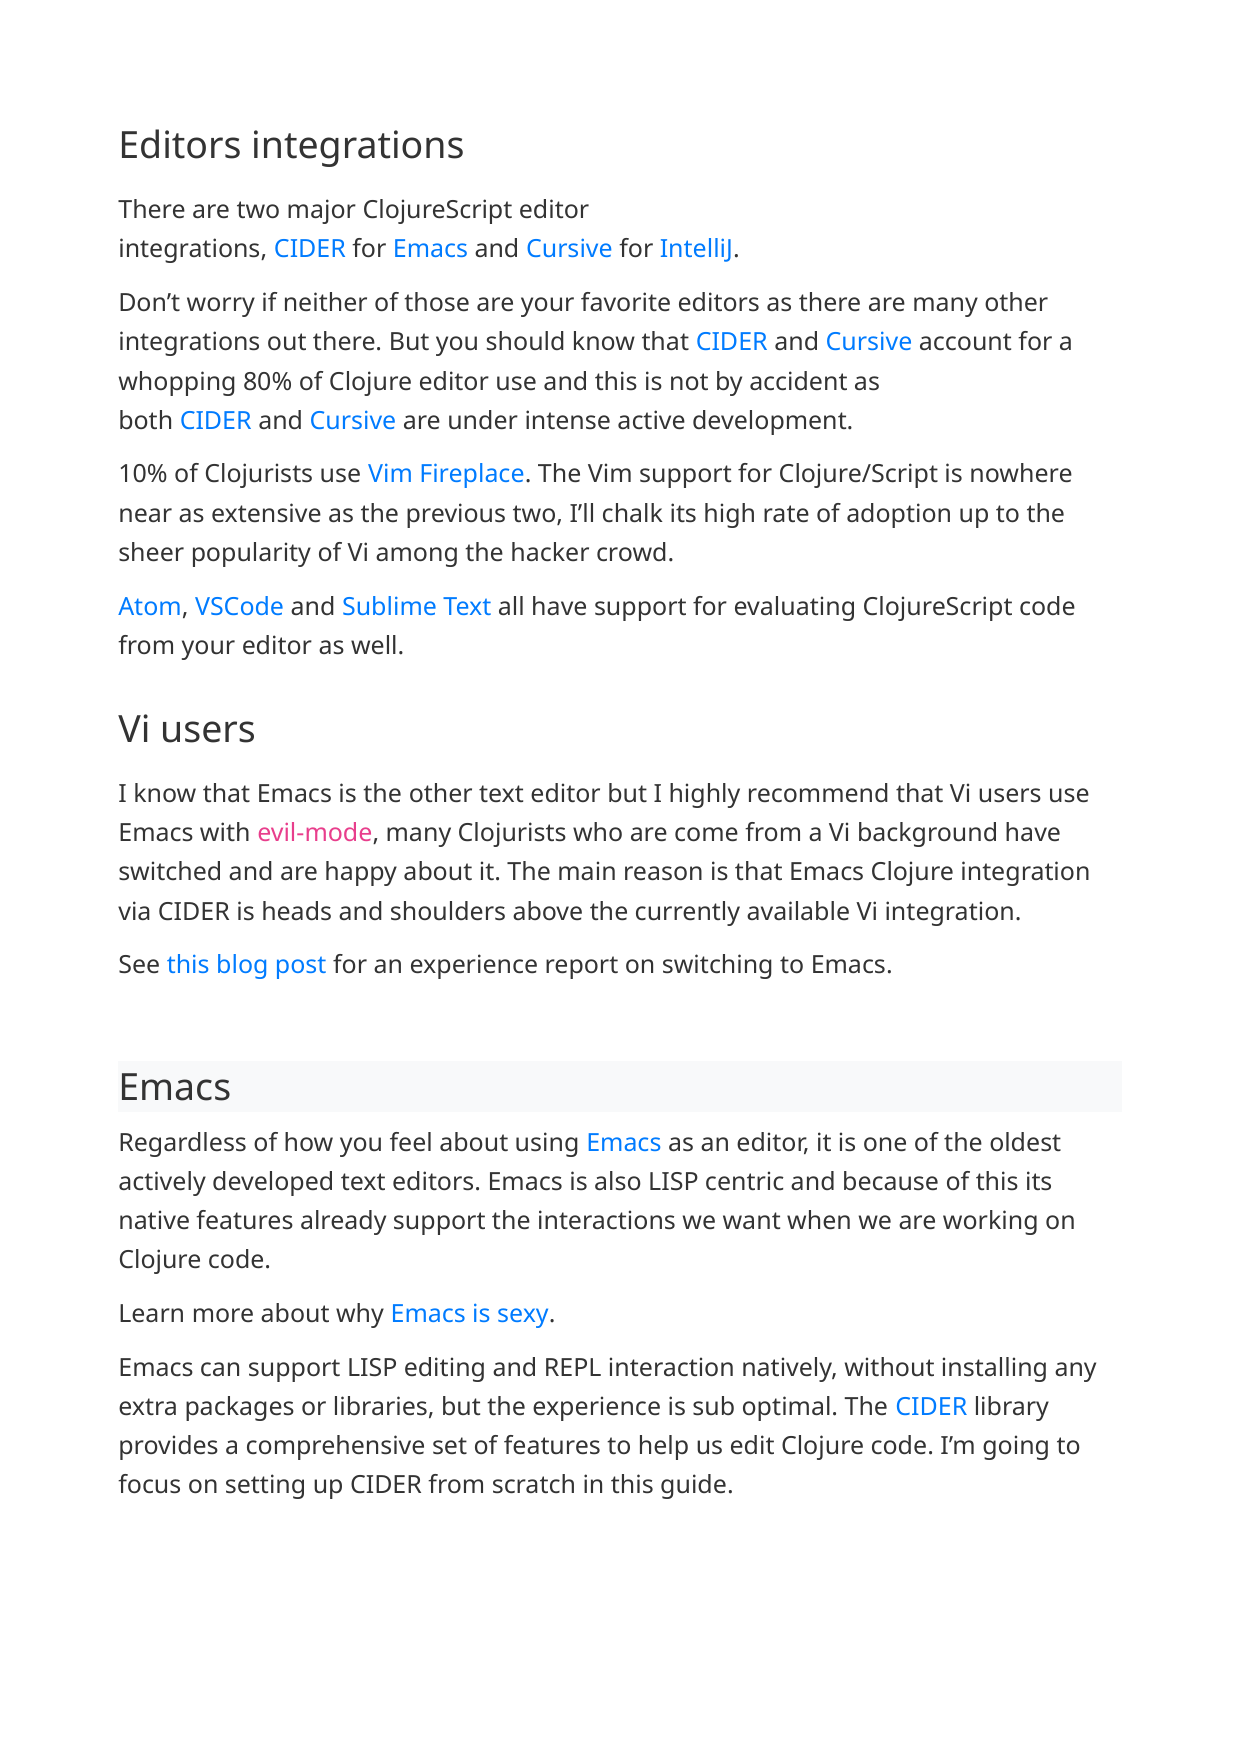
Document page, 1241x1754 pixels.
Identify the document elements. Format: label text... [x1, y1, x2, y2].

text Learn more about why Emacs is sexy. [118, 1295, 1122, 1329]
text 10% of Clojurists use Vim Fireplace. The Vim support for Clojure/Script is nowhere near as extensive as the previous two, I’ll chalk its high rate of adoption up to the sheer popularity of Vi among the hacker crowd. [118, 456, 1122, 568]
text Atom, VSCode and Sublime Text all have support for evaluating ClojureScript code from your editor as well. [118, 588, 1122, 661]
subtitle Editors integrations [118, 118, 1122, 169]
text I know that Emacs is the other text editor but I highly recommend that Vi users use Emacs with evil-mode, many Clojurists who are come from a Vi background have switched and are happy about it. The main reason is that Emacs Clojure integration via CIDER is heads and shoulders above the currently available Vi integration. [118, 776, 1122, 927]
subtitle Emacs [118, 1061, 1122, 1112]
text See this blog post for an experience report on switching to Emacs. [118, 947, 1122, 981]
text Regardless of how you feel about using Emacs as an editor, it is one of the oldest actively developed text editors. Emacs is also LISP centric and because of this its native features already support the interactions we want when we are working on Clojure code. [118, 1124, 1122, 1276]
text Don’t worry if neither of those are your favorite editors as there are many other integrations out there. But you should know that CIDER and Cursive account for a whopping 80% of Clojure editor use and this is not by accident as both CIDER and Cursive are under intense active development. [118, 285, 1122, 436]
text Emacs can support LISP editing and REPL interaction natively, without installing any extra packages or libraries, but the experience is sub optimal. The CIDER library provides a comprehensive set of features to help us edit Clojure code. I’m going to focus on setting up CIDER from scratch in this guide. [118, 1349, 1122, 1501]
subtitle Vi users [118, 702, 1122, 753]
text There are two major ClojureScript editor integrations, CIDER for Emacs and Cursive for IntelliJ. [118, 192, 1122, 265]
